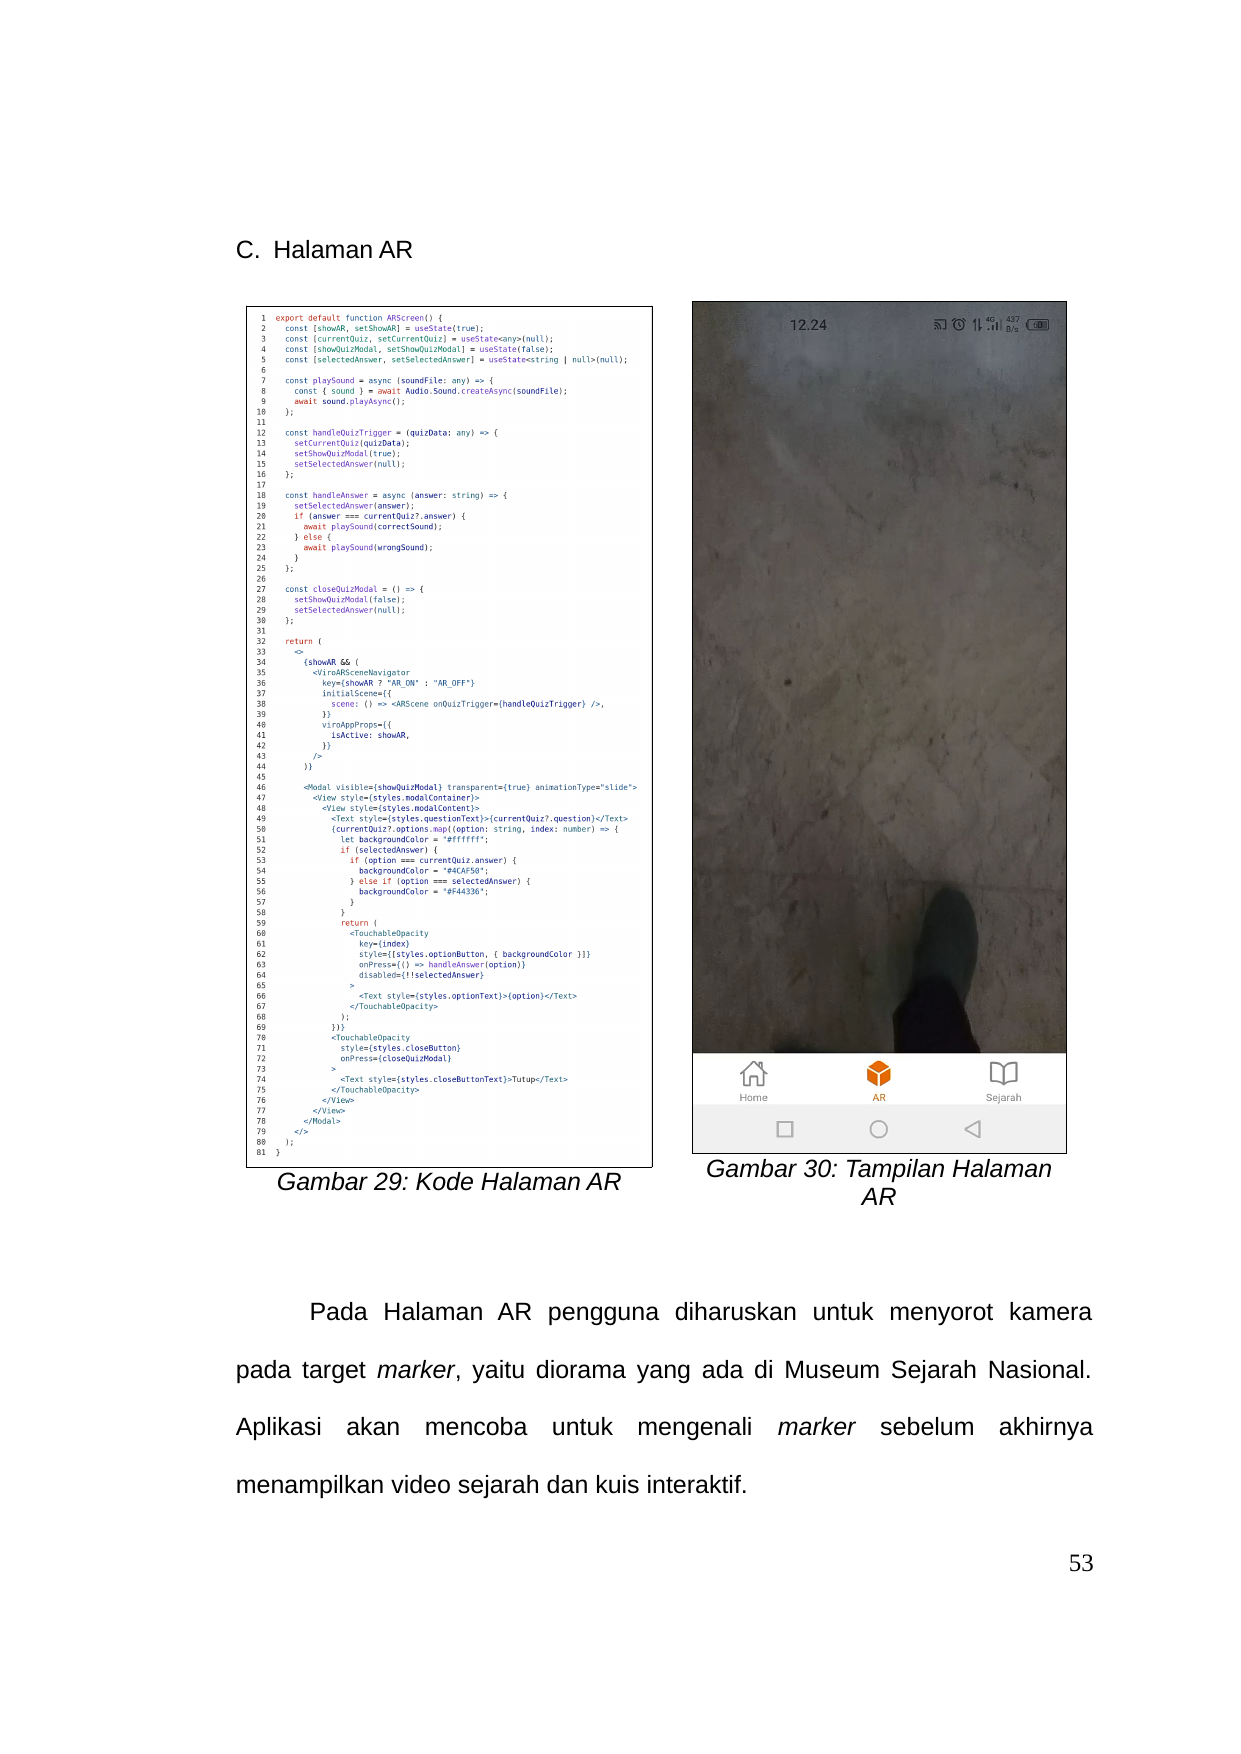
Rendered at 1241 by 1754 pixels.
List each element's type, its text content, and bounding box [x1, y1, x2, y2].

picture [693, 302, 1066, 1153]
list Halaman AR [236, 236, 1093, 264]
table_header [665, 283, 1093, 1254]
picture [247, 307, 652, 1167]
text Pada Halaman AR pengguna diharuskan untuk menyorot kamera pada target marker, yaitu diorama yang ada di Museum Sejarah Nasional. Aplikasi akan mencoba untuk mengenali marker sebelum akhirnya menampilkan video sejarah dan kuis interaktif. [236, 1297, 1093, 1499]
table_header [236, 283, 664, 1254]
